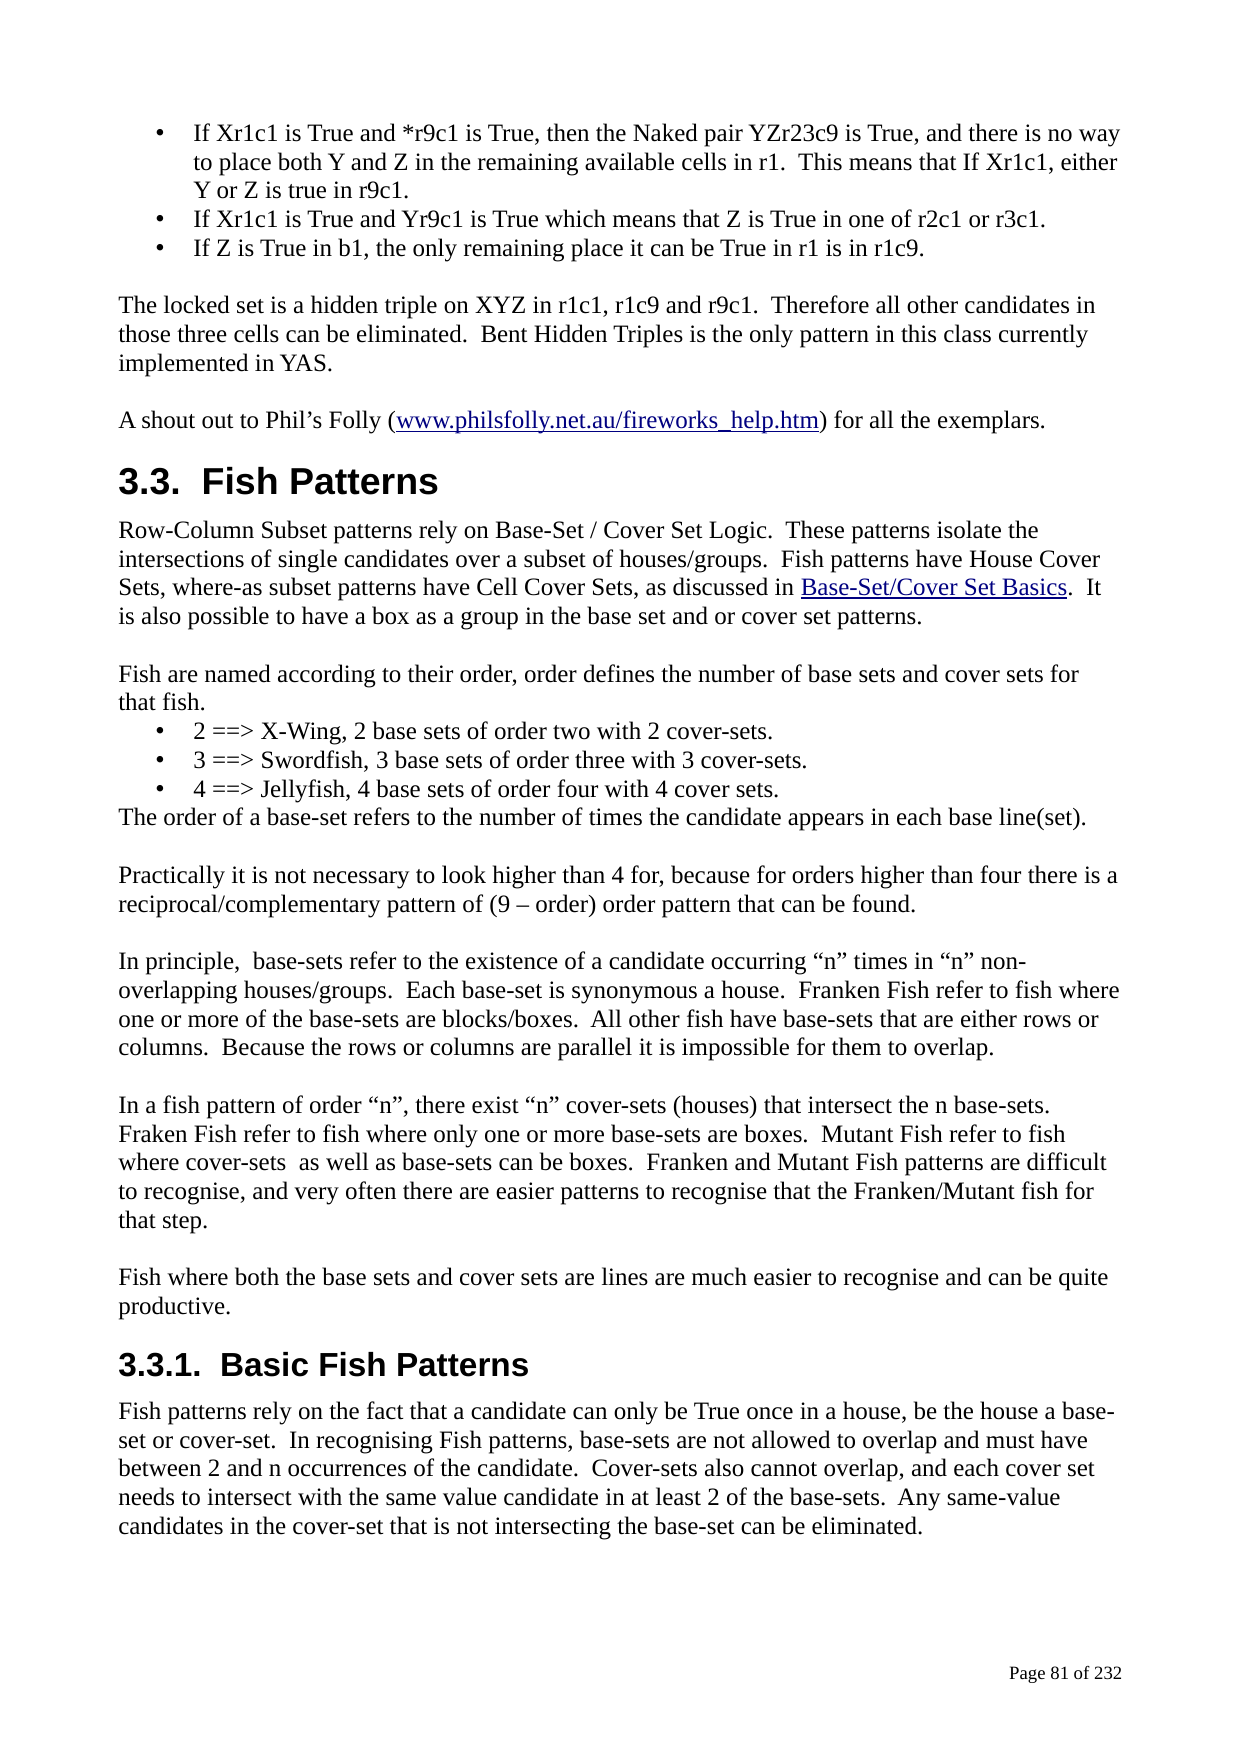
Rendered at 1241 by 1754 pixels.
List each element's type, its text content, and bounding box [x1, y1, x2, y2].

text Fish where both the base sets and cover sets are lines are much easier to recognise and can be quite productive. [118, 1262, 1122, 1320]
text Row-Column Subset patterns rely on Base-Set / Cover Set Logic. These patterns isolate the intersections of single candidates over a subset of houses/groups. Fish patterns have House Cover Sets, where-as subset patterns have Cell Cover Sets, as discussed in Base-Set/Cover Set Basics. It is also possible to have a box as a group in the base set and or cover set patterns. [118, 515, 1122, 630]
list If Z is True in b1, the only remaining place it can be True in r1 is in r1c9. [156, 233, 1122, 262]
list If Xr1c1 is True and *r9c1 is True, then the Naked pair YZr23c9 is True, and there is no way to place both Y and Z in the remaining available cells in r1. This means that If Xr1c1, either Y or Z is true in r9c1. [156, 118, 1122, 204]
subtitle Basic Fish Patterns [118, 1345, 1122, 1383]
text The order of a base-set refers to the number of times the candidate appears in each base line(set). [118, 802, 1122, 831]
list 3 ==> Swordfish, 3 base sets of order three with 3 cover-sets. [156, 745, 1122, 774]
text In principle, base-sets refer to the existence of a candidate occurring “n” times in “n” non- overlapping houses/groups. Each base-set is synonymous a house. Franken Fish refer to fish where one or more of the base-sets are blocks/boxes. All other fish have base-sets that are either rows or columns. Because the rows or columns are parallel it is impossible for them to overlap. [118, 946, 1122, 1061]
subtitle Fish Patterns [118, 459, 1122, 502]
text In a fish pattern of order “n”, there exist “n” cover-sets (houses) that intersect the n base-sets. Fraken Fish refer to fish where only one or more base-sets are boxes. Mutant Fish refer to fish where cover-sets as well as base-sets can be boxes. Franken and Mutant Fish patterns are difficult to recognise, and very often there are easier patterns to recognise that the Franken/Mutant fish for that step. [118, 1090, 1122, 1234]
text Fish are named according to their order, order defines the number of base sets and cover sets for that fish. [118, 659, 1122, 716]
list If Xr1c1 is True and Yr9c1 is True which means that Z is True in one of r2c1 or r3c1. [156, 204, 1122, 233]
text The locked set is a hidden triple on XYZ in r1c1, r1c9 and r9c1. Therefore all other candidates in those three cells can be eliminated. Bent Hidden Triples is the only pattern in this class currently implemented in YAS. [118, 291, 1122, 377]
list 4 ==> Jellyfish, 4 base sets of order four with 4 cover sets. [156, 774, 1122, 802]
text Fish patterns rely on the fact that a candidate can only be True once in a house, be the house a base-set or cover-set. In recognising Fish patterns, base-sets are not allowed to overlap and must have between 2 and n occurrences of the candidate. Cover-sets also cannot overlap, and each cover set needs to intersect with the same value candidate in at least 2 of the base-sets. Any same-value candidates in the cover-set that is not intersecting the base-set can be eliminated. [118, 1396, 1122, 1540]
list 2 ==> X-Wing, 2 base sets of order two with 2 cover-sets. [156, 716, 1122, 745]
text Practically it is not necessary to look higher than 4 for, because for orders higher than four there is a reciprocal/complementary pattern of (9 – order) order pattern that can be found. [118, 860, 1122, 917]
text A shout out to Phil’s Folly (www.philsfolly.net.au/fireworks_help.htm) for all the exemplars. [118, 406, 1122, 434]
